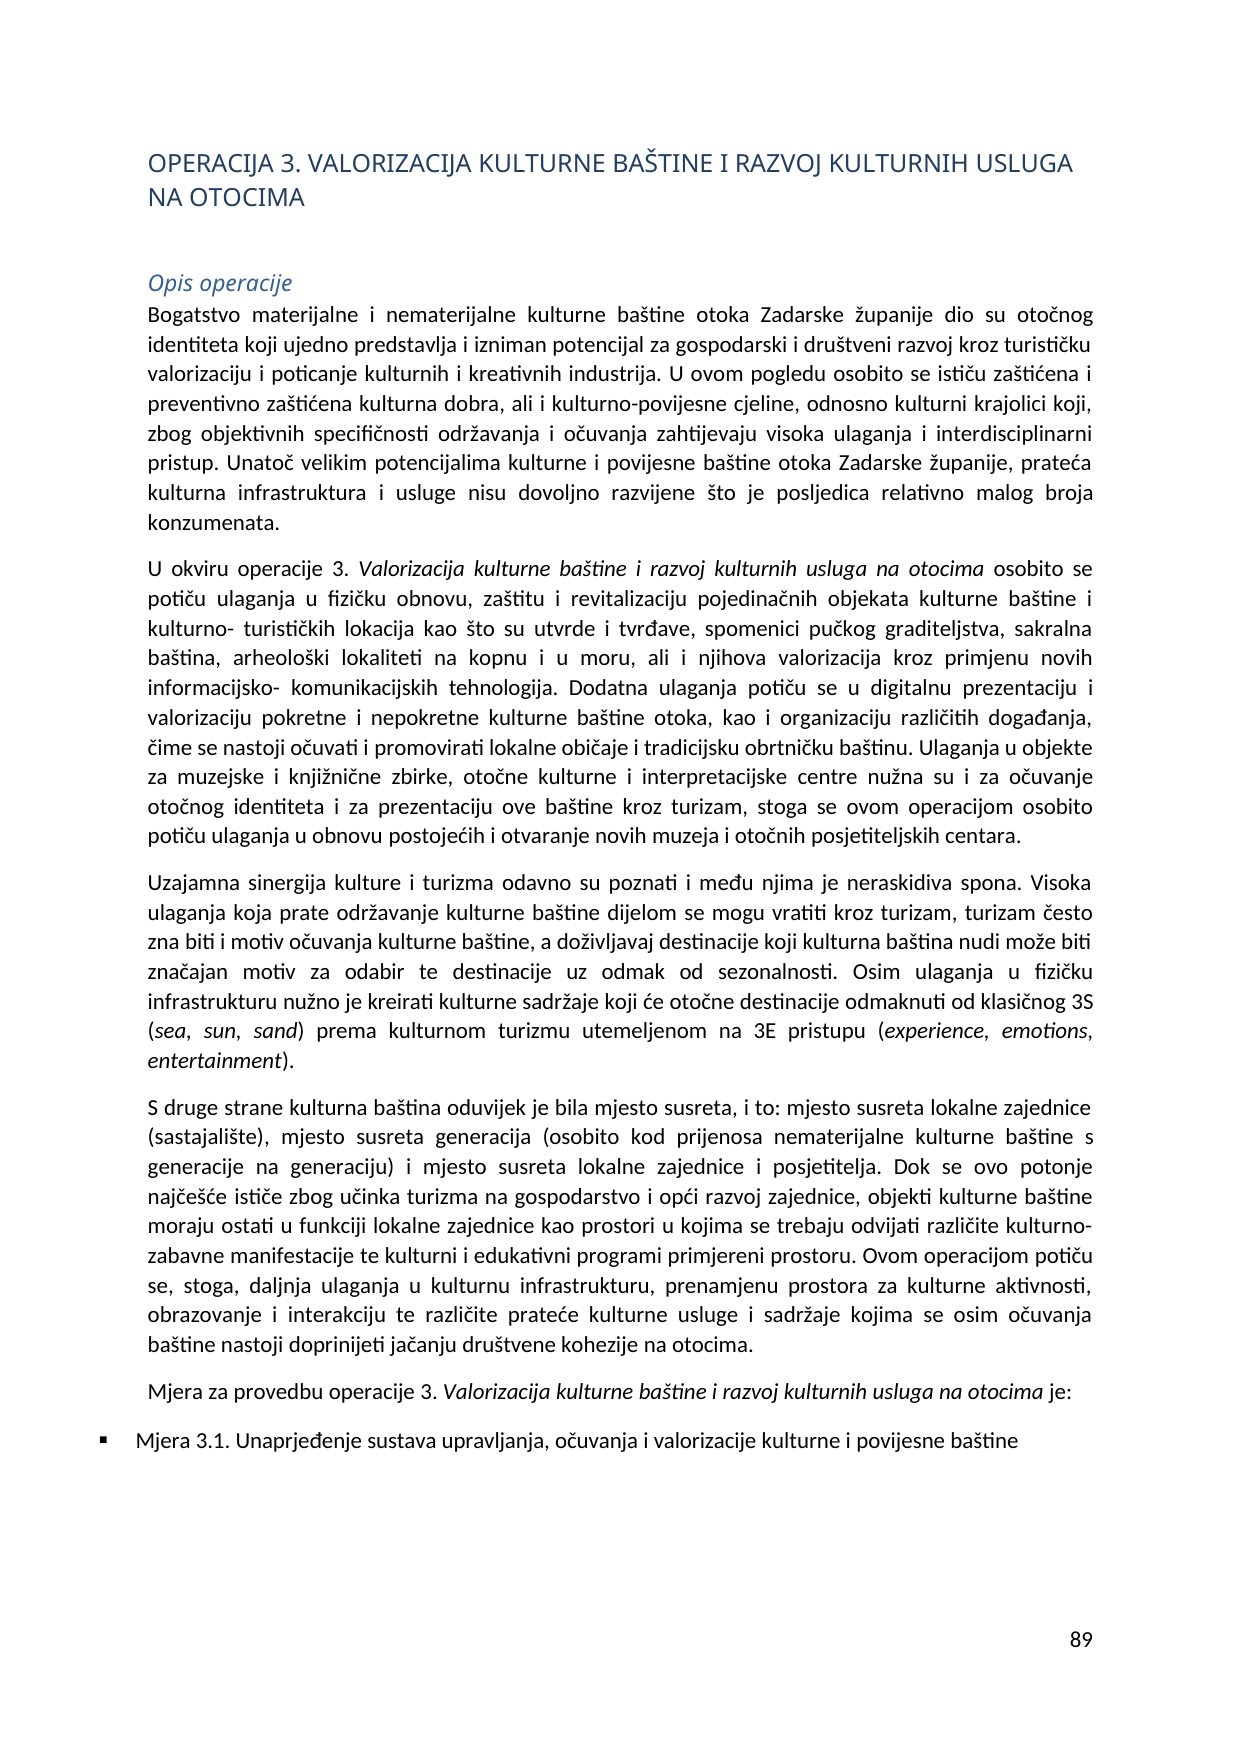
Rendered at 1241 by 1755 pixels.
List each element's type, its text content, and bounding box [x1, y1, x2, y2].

text Bogatstvo materijalne i nematerijalne kulturne baštine otoka Zadarske županije dio su otočnog identiteta koji ujedno predstavlja i izniman potencijal za gospodarski i društveni razvoj kroz turističku valorizaciju i poticanje kulturnih i kreativnih industrija. U ovom pogledu osobito se ističu zaštićena i preventivno zaštićena kulturna dobra, ali i kulturno-povijesne cjeline, odnosno kulturni krajolici koji, zbog objektivnih specifičnosti održavanja i očuvanja zahtijevaju visoka ulaganja i interdisciplinarni pristup. Unatoč velikim potencijalima kulturne i povijesne baštine otoka Zadarske županije, prateća kulturna infrastruktura i usluge nisu dovoljno razvijene što je posljedica relativno malog broja konzumenata. [147, 300, 1094, 536]
list Mjera 3.1. Unaprjeđenje sustava upravljanja, očuvanja i valorizacije kulturne i povijesne baštine [98, 1426, 1107, 1454]
subtitle OPERACIJA 3. VALORIZACIJA KULTURNE BAŠTINE I RAZVOJ KULTURNIH USLUGA NA OTOCIMA [147, 146, 1107, 214]
text Uzajamna sinergija kulture i turizma odavno su poznati i među njima je neraskidiva spona. Visoka ulaganja koja prate održavanje kulturne baštine dijelom se mogu vratiti kroz turizam, turizam često zna biti i motiv očuvanja kulturne baštine, a doživljavaj destinacije koji kulturna baština nudi može biti značajan motiv za odabir te destinacije uz odmak od sezonalnosti. Osim ulaganja u fizičku infrastrukturu nužno je kreirati kulturne sadržaje koji će otočne destinacije odmaknuti od klasičnog 3S (sea, sun, sand) prema kulturnom turizmu utemeljenom na 3E pristupu (experience, emotions, entertainment). [147, 868, 1093, 1074]
text Mjera za provedbu operacije 3. Valorizacija kulturne baštine i razvoj kulturnih usluga na otocima je: [147, 1377, 1107, 1405]
text S druge strane kulturna baština oduvijek je bila mjesto susreta, i to: mjesto susreta lokalne zajednice (sastajalište), mjesto susreta generacija (osobito kod prijenosa nematerijalne kulturne baštine s generacije na generaciju) i mjesto susreta lokalne zajednice i posjetitelja. Dok se ovo potonje najčešće ističe zbog učinka turizma na gospodarstvo i opći razvoj zajednice, objekti kulturne baštine moraju ostati u funkciji lokalne zajednice kao prostori u kojima se trebaju odvijati različite kulturno-zabavne manifestacije te kulturni i edukativni programi primjereni prostoru. Ovom operacijom potiču se, stoga, daljnja ulaganja u kulturnu infrastrukturu, prenamjenu prostora za kulturne aktivnosti, obrazovanje i interakciju te različite prateće kulturne usluge i sadržaje kojima se osim očuvanja baštine nastoji doprinijeti jačanju društvene kohezije na otocima. [147, 1093, 1093, 1358]
text U okviru operacije 3. Valorizacija kulturne baštine i razvoj kulturnih usluga na otocima osobito se potiču ulaganja u fizičku obnovu, zaštitu i revitalizaciju pojedinačnih objekata kulturne baštine i kulturno- turističkih lokacija kao što su utvrde i tvrđave, spomenici pučkog graditeljstva, sakralna baština, arheološki lokaliteti na kopnu i u moru, ali i njihova valorizacija kroz primjenu novih informacijsko- komunikacijskih tehnologija. Dodatna ulaganja potiču se u digitalnu prezentaciju i valorizaciju pokretne i nepokretne kulturne baštine otoka, kao i organizaciju različitih događanja, čime se nastoji očuvati i promovirati lokalne običaje i tradicijsku obrtničku baštinu. Ulaganja u objekte za muzejske i knjižnične zbirke, otočne kulturne i interpretacijske centre nužna su i za očuvanje otočnog identiteta i za prezentaciju ove baštine kroz turizam, stoga se ovom operacijom osobito potiču ulaganja u obnovu postojećih i otvaranje novih muzeja i otočnih posjetiteljskih centara. [147, 554, 1094, 850]
text Opis operacije [147, 267, 1107, 298]
